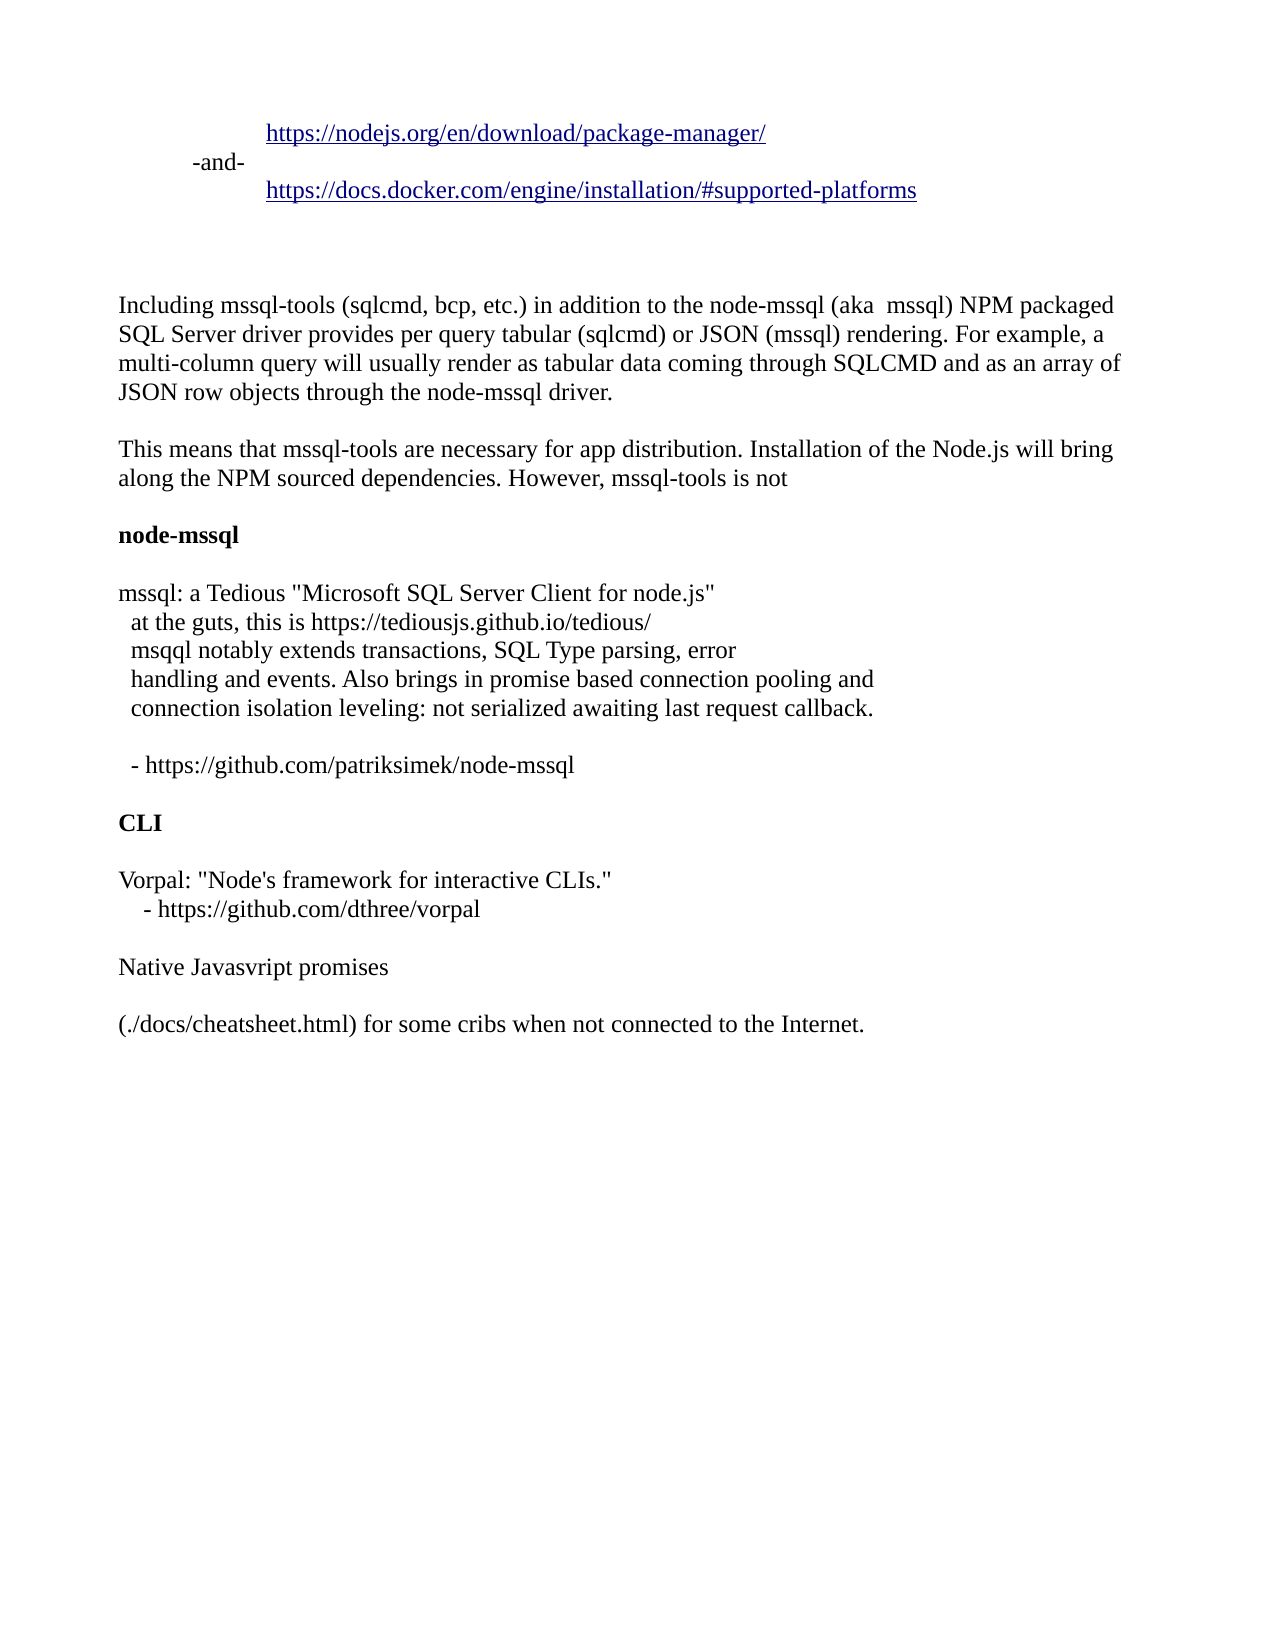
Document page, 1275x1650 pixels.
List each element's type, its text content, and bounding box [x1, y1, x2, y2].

text (./docs/cheatsheet.html) for some cribs when not connected to the Internet. [118, 1009, 1157, 1038]
text Including mssql-tools (sqlcmd, bcp, etc.) in addition to the node-mssql (aka mssql) NPM packaged SQL Server driver provides per query tabular (sqlcmd) or JSON (mssql) rendering. For example, a multi-column query will usually render as tabular data coming through SQLCMD and as an array of JSON row objects through the node-mssql driver. [118, 291, 1157, 406]
text node-mssql [118, 521, 1157, 549]
text -and- [118, 147, 1157, 176]
text handling and events. Also brings in promise based connection pooling and [118, 664, 1157, 693]
text Native Javasvript promises [118, 952, 1157, 981]
text This means that mssql-tools are necessary for app distribution. Installation of the Node.js will bring along the NPM sourced dependencies. However, mssql-tools is not [118, 434, 1157, 492]
text - https://github.com/patriksimek/node-mssql [118, 751, 1157, 779]
text Vorpal: "Node's framework for interactive CLIs." [118, 866, 1157, 894]
text https://nodejs.org/en/download/package-manager/ [118, 118, 1157, 147]
text msqql notably extends transactions, SQL Type parsing, error [118, 636, 1157, 664]
text mssql: a Tedious "Microsoft SQL Server Client for node.js" [118, 578, 1157, 607]
text at the guts, this is https://tediousjs.github.io/tedious/ [118, 607, 1157, 636]
text https://docs.docker.com/engine/installation/#supported-platforms [118, 176, 1157, 204]
text CLI [118, 808, 1157, 837]
text connection isolation leveling: not serialized awaiting last request callback. [118, 693, 1157, 722]
text - https://github.com/dthree/vorpal [118, 894, 1157, 923]
